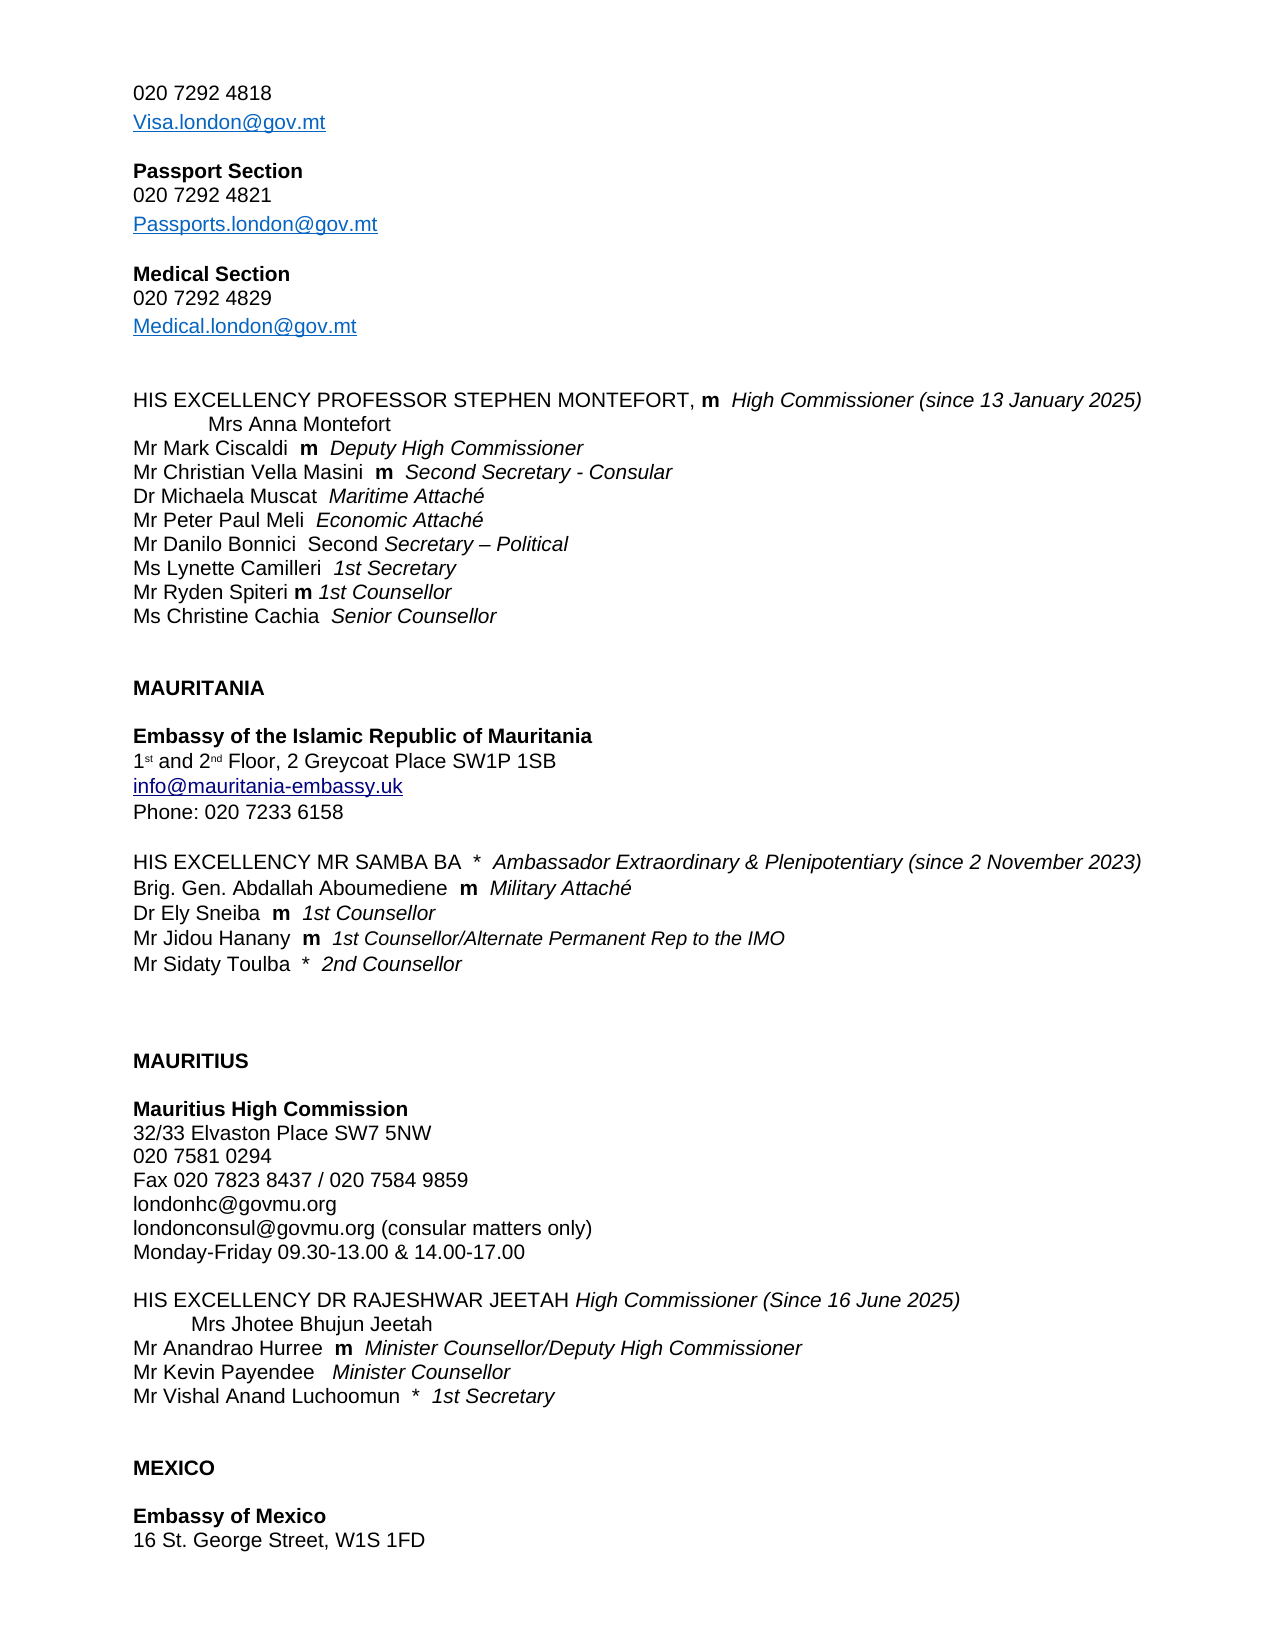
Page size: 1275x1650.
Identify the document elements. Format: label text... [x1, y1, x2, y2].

text Ms Christine Cachia Senior Counsellor [133, 604, 1181, 628]
text Mr Christian Vella Masini m Second Secretary - Consular [133, 460, 1181, 484]
text Monday-Friday 09.30-13.00 & 14.00-17.00 [133, 1240, 1181, 1264]
text Mauritius High Commission [133, 1096, 1181, 1120]
text Visa.london@gov.mt [133, 105, 1181, 135]
text Mr Peter Paul Meli Economic Attaché [133, 508, 1181, 532]
text Dr Ely Sneiba m 1st Counsellor [133, 901, 1181, 925]
text 020 7292 4818 [133, 81, 1181, 105]
text Mrs Jhotee Bhujun Jeetah [133, 1312, 1181, 1336]
text HIS EXCELLENCY DR RAJESHWAR JEETAH High Commissioner (Since 16 June 2025) [133, 1288, 1181, 1312]
text Passports.london@gov.mt [133, 207, 1181, 238]
text Medical Section [133, 262, 1181, 286]
text Dr Michaela Muscat Maritime Attaché [133, 484, 1181, 508]
text Embassy of the Islamic Republic of Mauritania [133, 723, 1181, 747]
text londonhc@govmu.org [133, 1192, 1181, 1216]
text Mr Sidaty Toulba * 2nd Counsellor [133, 951, 1181, 975]
text Mr Jidou Hanany m 1st Counsellor/Alternate Permanent Rep to the IMO [133, 926, 1181, 950]
text Mrs Anna Montefort [133, 412, 1181, 436]
text Phone: 020 7233 6158 [133, 799, 1181, 823]
text 020 7292 4821 [133, 183, 1181, 207]
text londonconsul@govmu.org (consular matters only) [133, 1216, 1181, 1240]
text Mr Vishal Anand Luchoomun * 1st Secretary [133, 1384, 1181, 1408]
text 020 7292 4829 [133, 286, 1181, 310]
text MEXICO [133, 1456, 1181, 1480]
text Fax 020 7823 8437 / 020 7584 9859 [133, 1168, 1181, 1192]
text Mr Anandrao Hurree m Minister Counsellor/Deputy High Commissioner [133, 1336, 1181, 1360]
text MAURITIUS [133, 1048, 1181, 1072]
text Medical.london@gov.mt [133, 310, 1181, 340]
text Mr Ryden Spiteri m 1st Counsellor [133, 580, 1181, 604]
text Mr Mark Ciscaldi m Deputy High Commissioner [133, 436, 1181, 460]
text HIS EXCELLENCY MR SAMBA BA * Ambassador Extraordinary & Plenipotentiary (since 2 November 2023) [133, 850, 1181, 874]
text HIS EXCELLENCY PROFESSOR STEPHEN MONTEFORT, m High Commissioner (since 13 January 2025) [133, 388, 1181, 412]
text 1st and 2nd Floor, 2 Greycoat Place SW1P 1SB [133, 749, 1181, 773]
text MAURITANIA [133, 676, 1181, 699]
text Mr Kevin Payendee Minister Counsellor [133, 1360, 1181, 1384]
text 020 7581 0294 [133, 1144, 1181, 1168]
text Ms Lynette Camilleri 1st Secretary [133, 556, 1181, 580]
text Mr Danilo Bonnici Second Secretary – Political [133, 532, 1181, 556]
text Brig. Gen. Abdallah Aboumediene m Military Attaché [133, 875, 1181, 899]
text info@mauritania-embassy.uk [133, 774, 1181, 798]
text 16 St. George Street, W1S 1FD [133, 1528, 1181, 1552]
text Embassy of Mexico [133, 1504, 1181, 1528]
text 32/33 Elvaston Place SW7 5NW [133, 1120, 1181, 1144]
text Passport Section [133, 159, 1181, 183]
